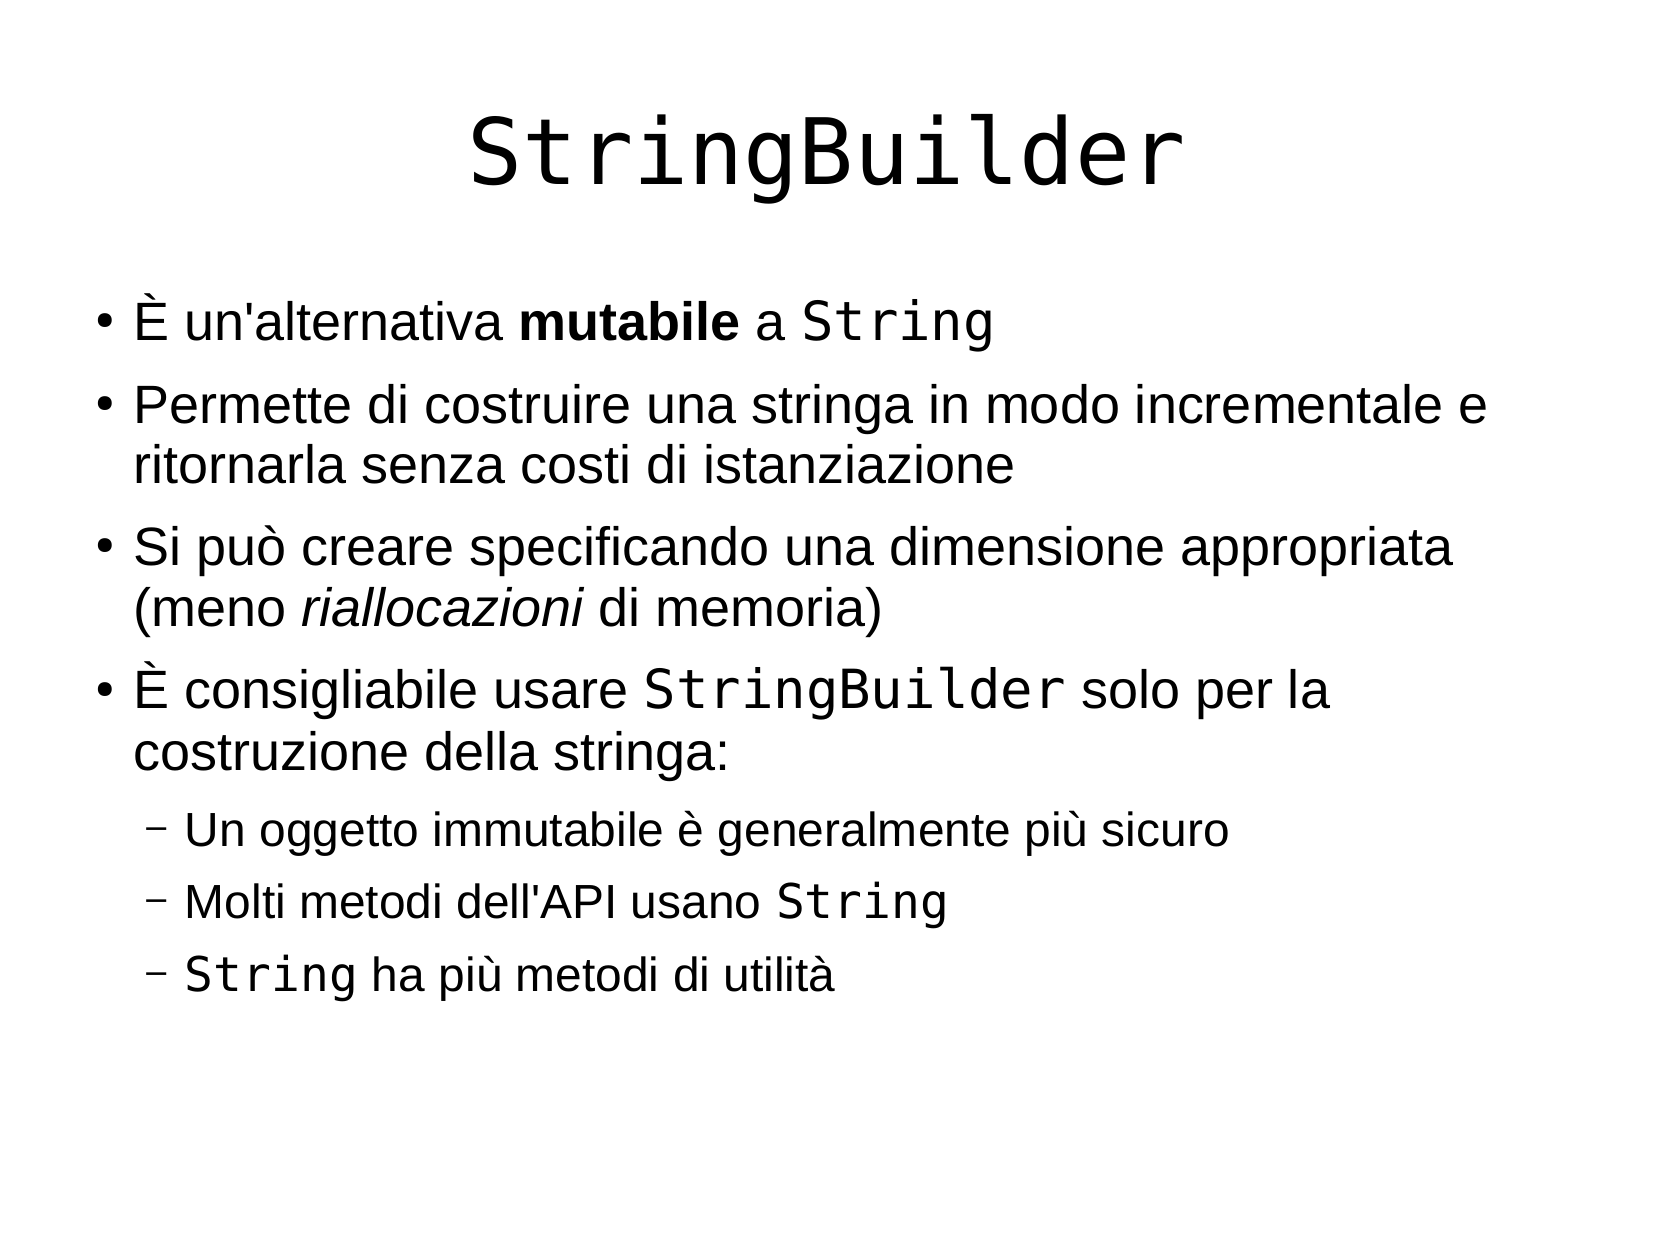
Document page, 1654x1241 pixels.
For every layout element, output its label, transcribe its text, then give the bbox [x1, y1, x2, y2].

list È un'alternativa mutabile a String Permette di costruire una stringa in modo incrementale e ritornarla senza costi di istanziazione Si può creare specificando una dimensione appropriata (meno riallocazioni di memoria) È consigliabile usare StringBuilder solo per la costruzione della stringa: Un oggetto immutabile è generalmente più sicuro Molti metodi dell'API usano String String ha più metodi di utilità [82, 290, 1571, 1010]
title StringBuilder [82, 49, 1571, 257]
